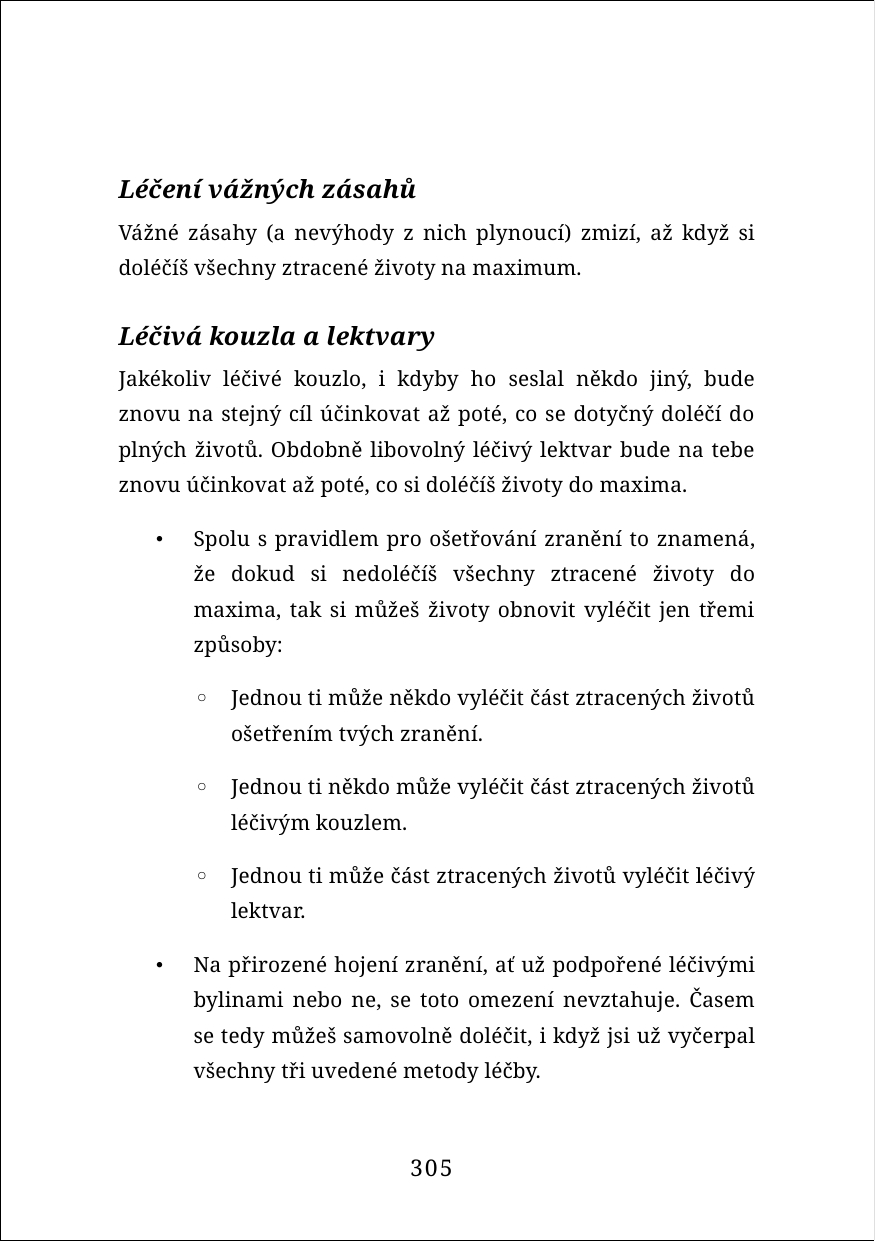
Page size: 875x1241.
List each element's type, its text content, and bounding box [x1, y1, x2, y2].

text Jakékoliv léčivé kouzlo, i kdyby ho seslal někdo jiný, bude znovu na stejný cíl účinkovat až poté, co se dotyčný doléčí do plných životů. Obdobně libovolný léčivý lektvar bude na tebe znovu účinkovat až poté, co si doléčíš životy do maxima. [118, 364, 756, 499]
list Na přirozené hojení zranění, ať už podpořené léčivými bylinami nebo ne, se toto omezení nevztahuje. Časem se tedy můžeš samovolně doléčit, i když jsi už vyčerpal všechny tři uvedené metody léčby. [156, 950, 756, 1085]
list Jednou ti někdo může vyléčit část ztracených životů léčivým kouzlem. [193, 772, 756, 836]
subtitle Léčivá kouzla a lektvary [118, 318, 756, 352]
list Jednou ti může část ztracených životů vyléčit léčivý lektvar. [193, 861, 756, 925]
subtitle Léčení vážných zásahů [118, 172, 756, 206]
list Jednou ti může někdo vyléčit část ztracených životů ošetřením tvých zranění. [193, 683, 756, 747]
list Spolu s pravidlem pro ošetřování zranění to znamená, že dokud si nedoléčíš všechny ztracené životy do maxima, tak si můžeš životy obnovit vyléčit jen třemi způsoby: [156, 524, 756, 659]
text Vážné zásahy (a nevýhody z nich plynoucí) zmizí, až když si doléčíš všechny ztracené životy na maximum. [118, 218, 756, 282]
